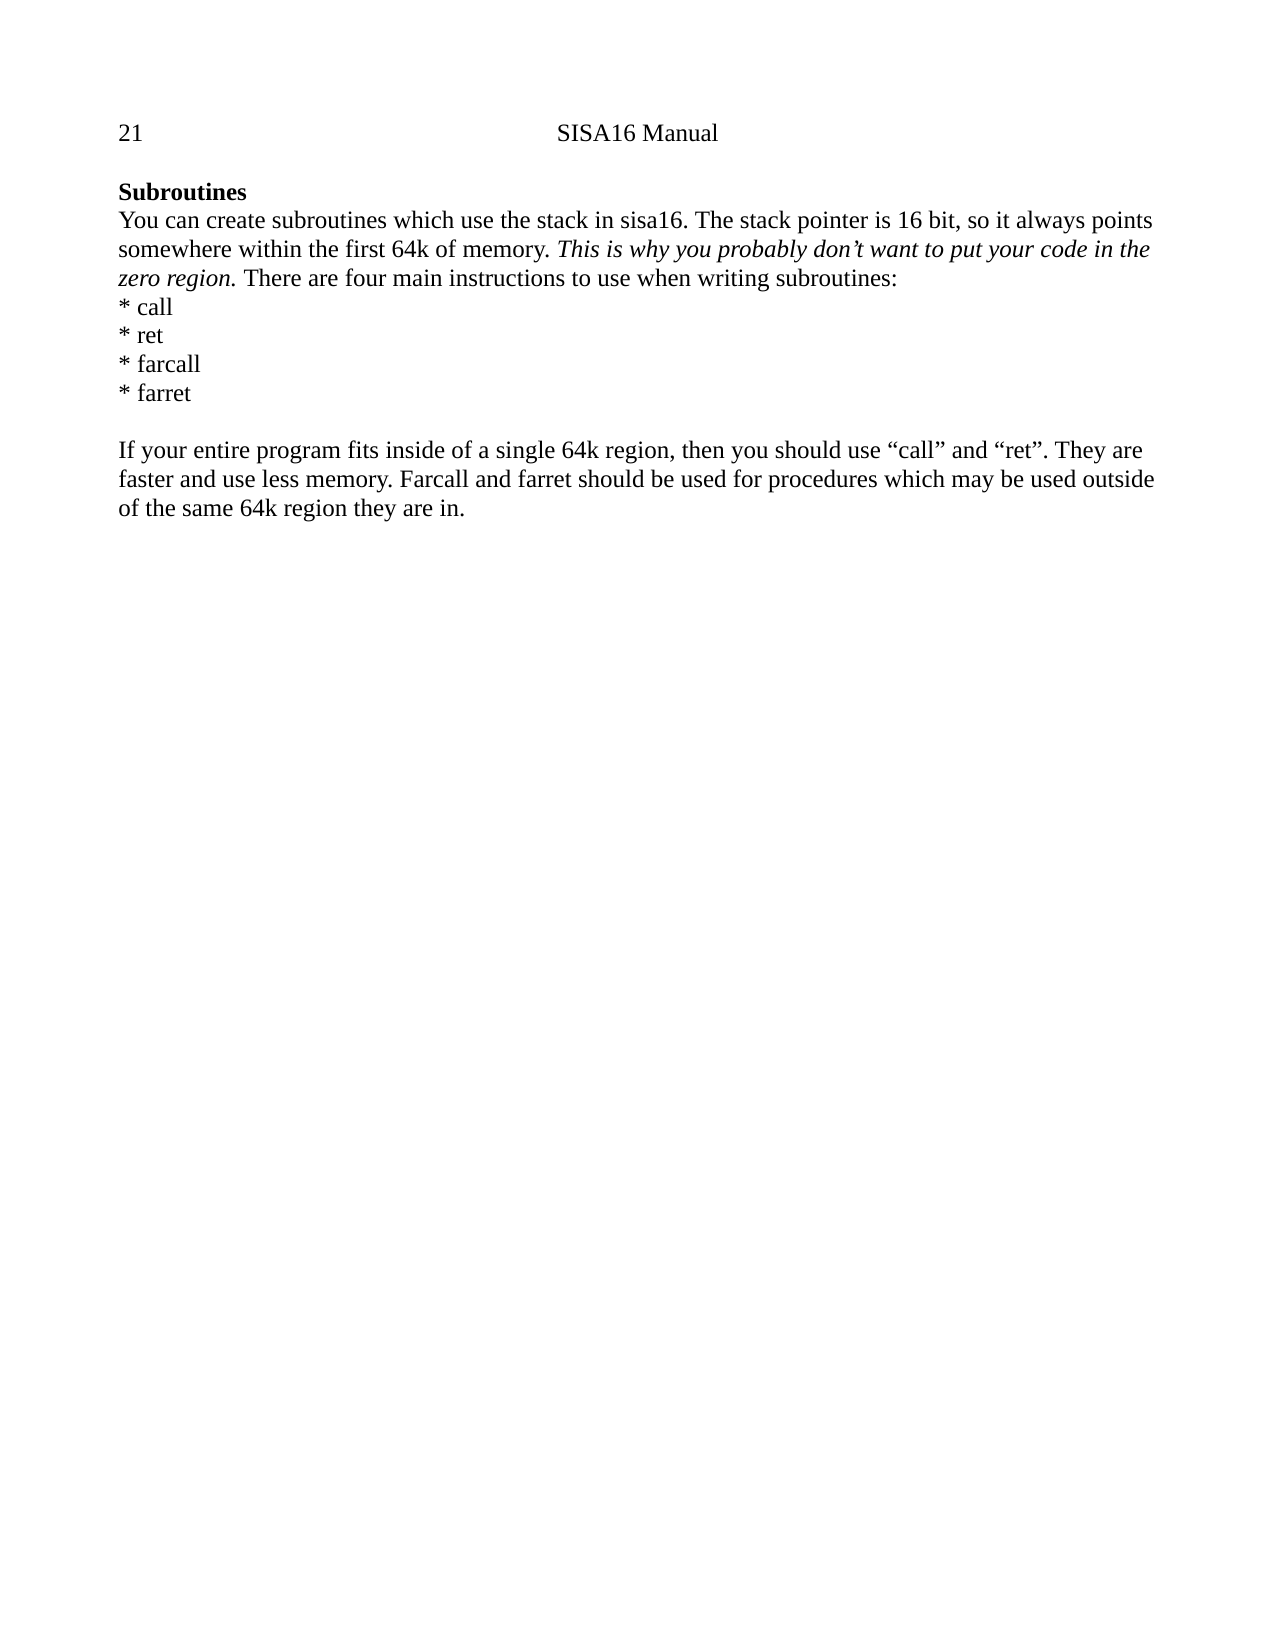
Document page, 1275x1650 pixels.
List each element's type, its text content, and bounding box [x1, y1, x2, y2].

text * call * ret * farcall * farret [118, 292, 1157, 407]
text If your entire program fits inside of a single 64k region, then you should use “call” and “ret”. They are faster and use less memory. Farcall and farret should be used for procedures which may be used outside of the same 64k region they are in. [118, 436, 1157, 579]
text Subroutines [118, 177, 1157, 206]
text You can create subroutines which use the stack in sisa16. The stack pointer is 16 bit, so it always points somewhere within the first 64k of memory. This is why you probably don’t want to put your code in the zero region. There are four main instructions to use when writing subroutines: [118, 206, 1157, 292]
